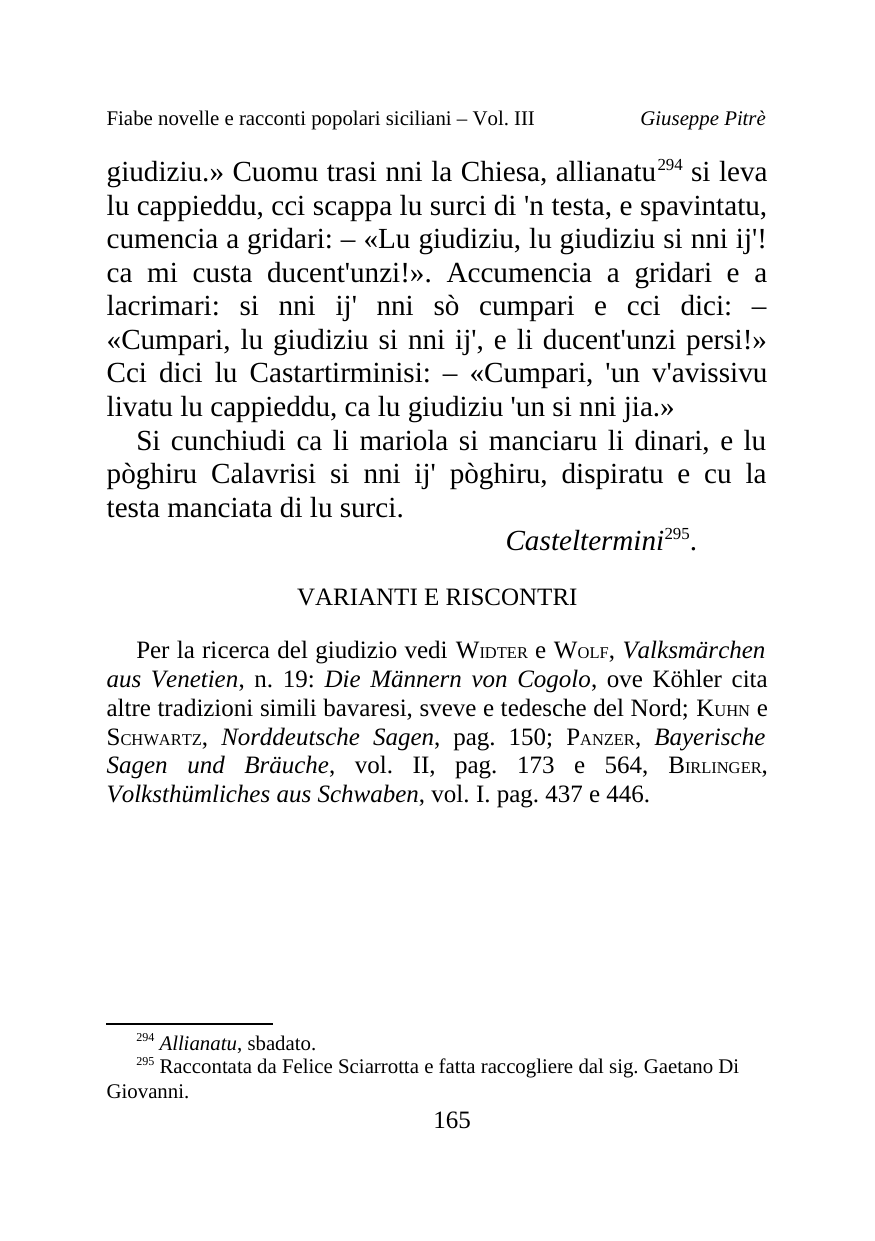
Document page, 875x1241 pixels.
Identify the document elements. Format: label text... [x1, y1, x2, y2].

text Raccontata da Felice Sciarrotta e fatta raccogliere dal sig. Gaetano Di Giovanni. [106, 1054, 768, 1103]
text Si cunchiudi ca li mariola si manciaru li dinari, e lu pòghiru Calavrisi si nni ij' pòghiru, dispiratu e cu la testa manciata di lu surci. [106, 423, 768, 523]
subtitle VARIANTI E RISCONTRI [106, 582, 768, 611]
text Per la ricerca del giudizio vedi Widter e Wolf, Valksmärchen aus Venetien, n. 19: Die Männern von Cogolo, ove Köhler cita altre tradizioni simili bavaresi, sveve e tedesche del Nord; Kuhn e Schwartz, Norddeutsche Sagen, pag. 150; Panzer, Bayerische Sagen und Bräuche, vol. II, pag. 173 e 564, Birlinger, Volksthümliches aus Schwaben, vol. I. pag. 437 e 446. [106, 636, 768, 808]
text giudiziu.» Cuomu trasi nni la Chiesa, allianatu si leva lu cappieddu, cci scappa lu surci di 'n testa, e spavintatu, cumencia a gridari: – «Lu giudiziu, lu giudiziu si nni ij'! ca mi custa ducent'unzi!». Accumencia a gridari e a lacrimari: si nni ij' nni sò cumpari e cci dici: – «Cumpari, lu giudiziu si nni ij', e li ducent'unzi persi!» Cci dici lu Castartirminisi: – «Cumpari, 'un v'avissivu livatu lu cappieddu, ca lu giudiziu 'un si nni jia.» [106, 154, 768, 423]
text Allianatu, sbadato. [106, 1030, 768, 1054]
text Casteltermini. [106, 523, 768, 557]
